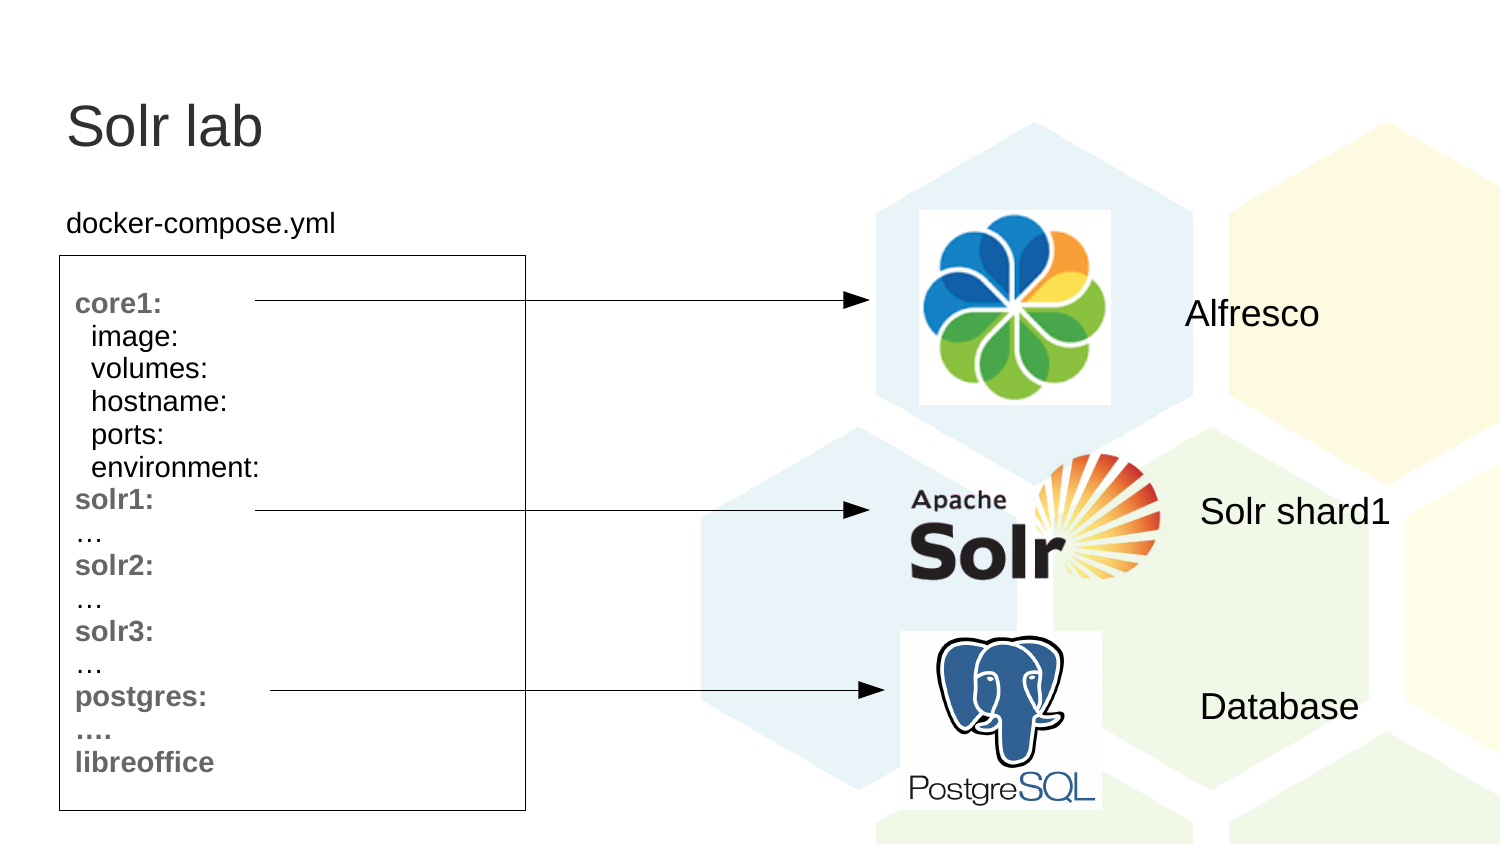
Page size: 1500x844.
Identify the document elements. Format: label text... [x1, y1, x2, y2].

text_box Alfresco [1170, 285, 1471, 342]
title Solr lab [51, 72, 1449, 167]
text_box core1: image: volumes: hostname: ports: environment: solr1: … solr2: … solr3: … postgres: …. libreoffice [59, 750, 526, 811]
list docker-compose.yml [51, 189, 1449, 750]
picture [0, 0, 1500, 844]
text_box Solr shard1 [1185, 483, 1456, 541]
text_box Database [1185, 678, 1426, 736]
